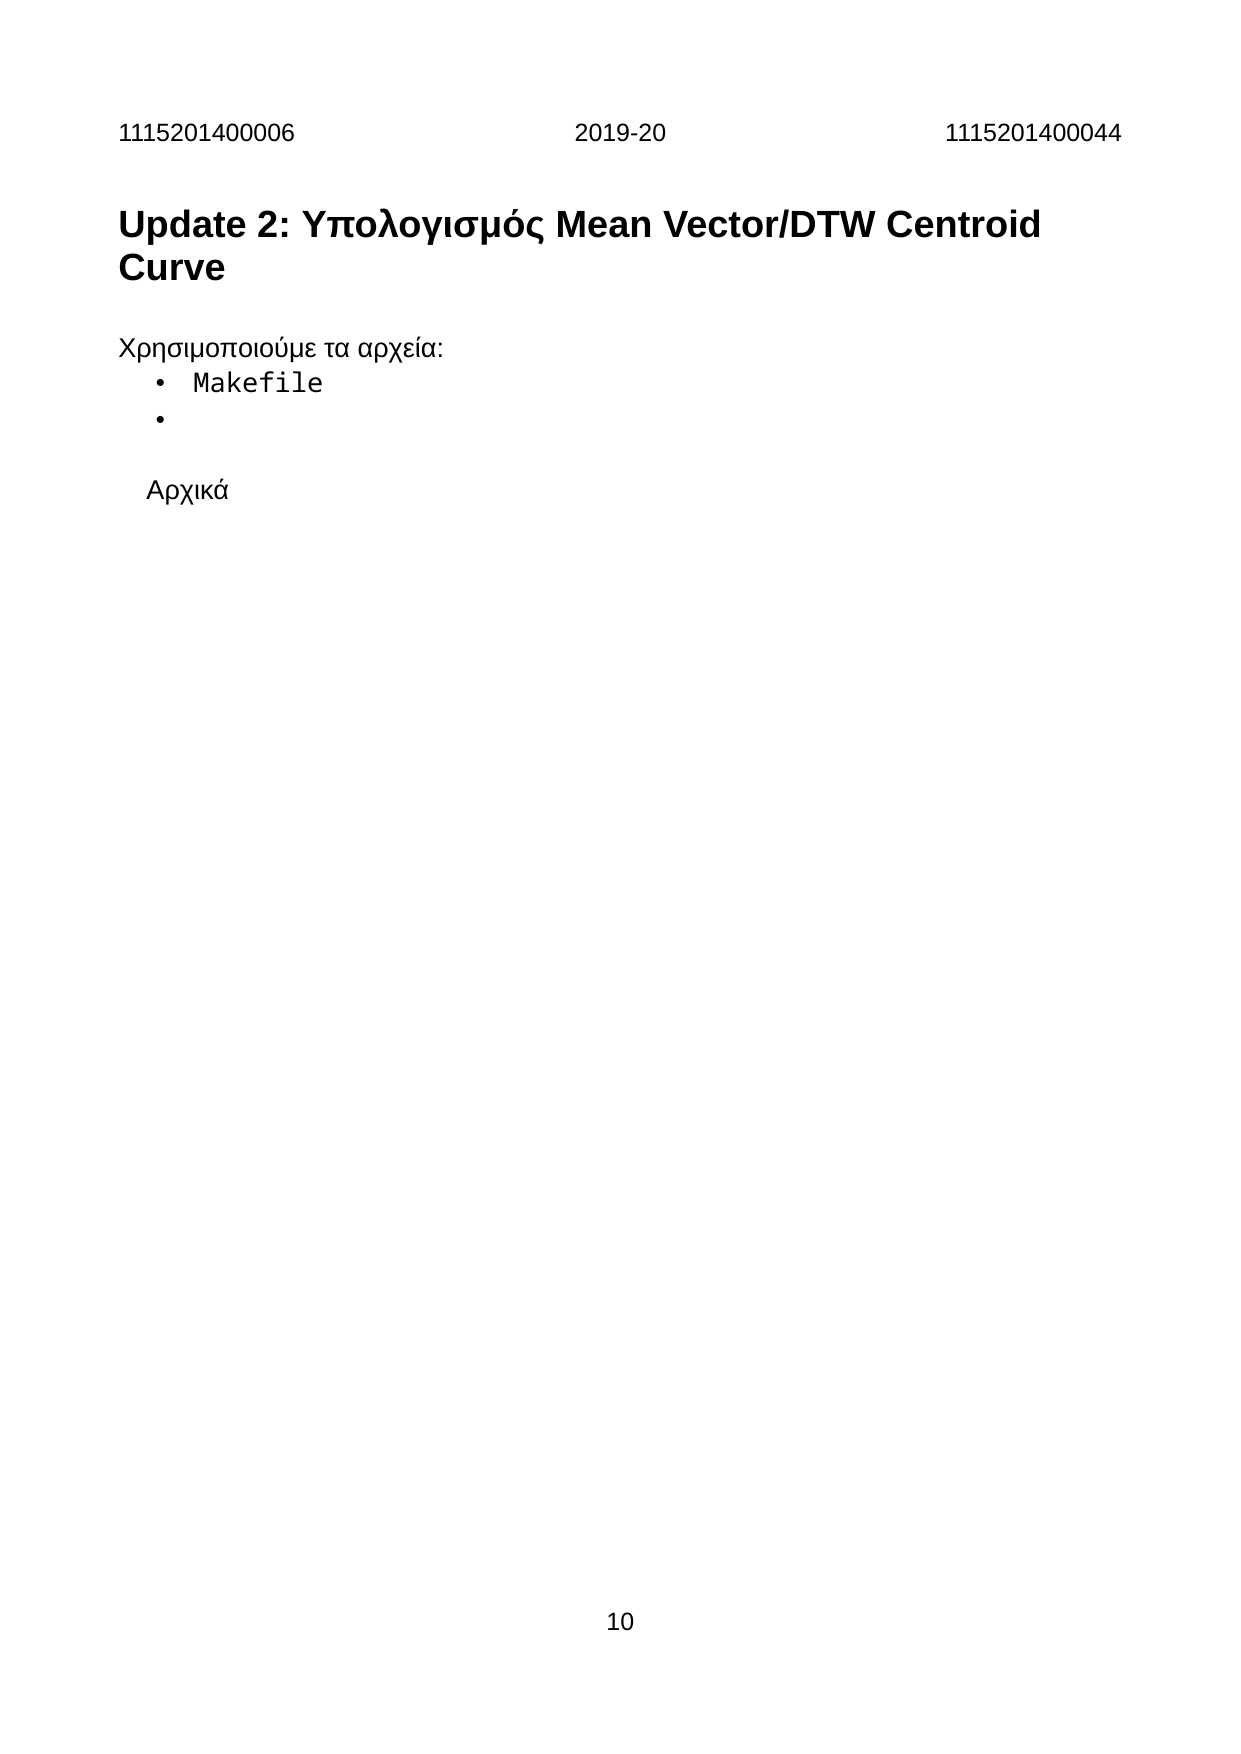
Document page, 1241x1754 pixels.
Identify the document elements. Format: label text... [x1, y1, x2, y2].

text Χρησιμοποιούμε τα αρχεία: [118, 332, 1122, 363]
subtitle Update 2: Υπολογισμός Mean Vector/DTW Centroid Curve [118, 201, 1122, 289]
text Αρχικά [118, 474, 1122, 505]
list Makefile [156, 363, 1122, 400]
